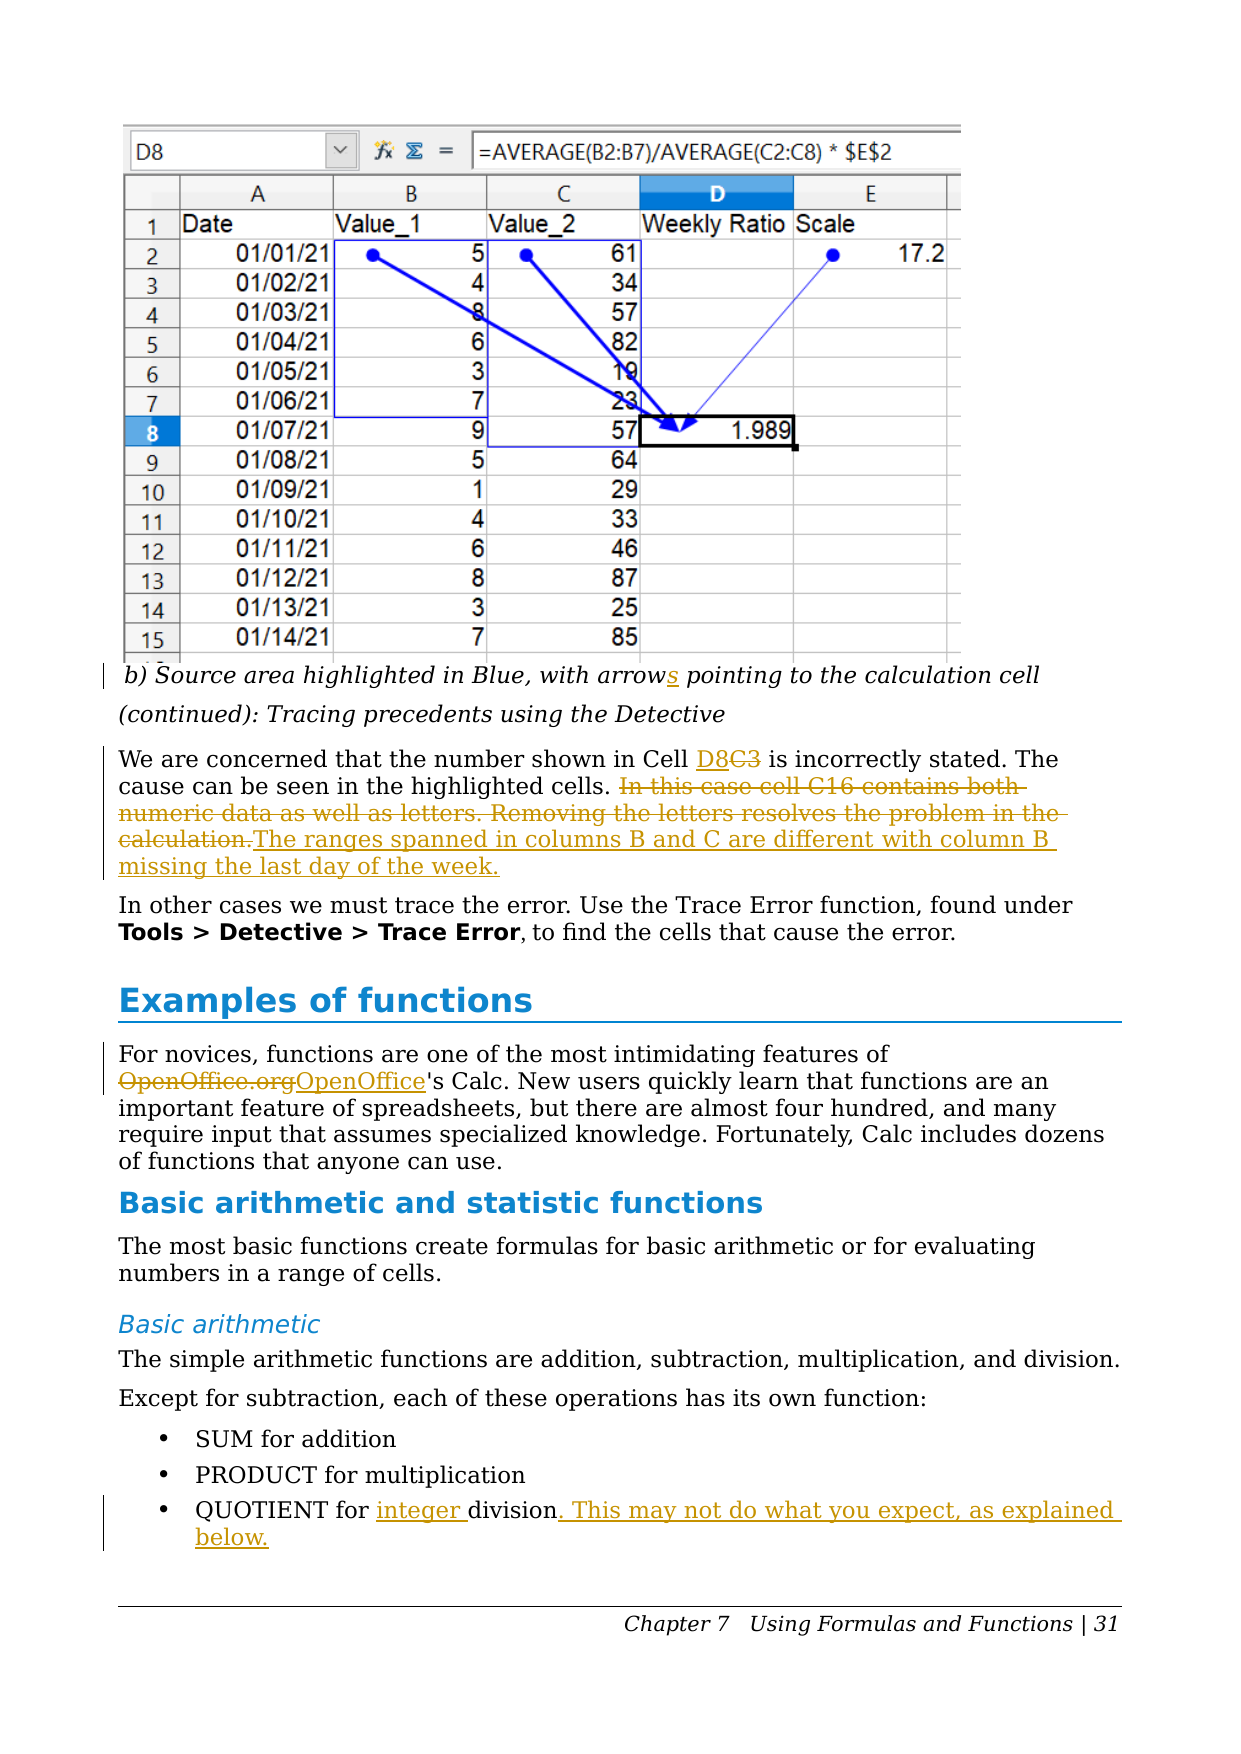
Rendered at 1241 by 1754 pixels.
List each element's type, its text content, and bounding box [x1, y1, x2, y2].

subtitle Examples of functions [118, 982, 1122, 1021]
text The most basic functions create formulas for basic arithmetic or for evaluating numbers in a range of cells. [118, 1233, 1122, 1286]
text The simple arithmetic functions are addition, subtraction, multiplication, and division. [118, 1346, 1122, 1373]
list SUM for addition [156, 1424, 1122, 1454]
subtitle Basic arithmetic and statistic functions [118, 1187, 1122, 1221]
list QUOTIENT for integer division. This may not do what you expect, as explained below. [156, 1495, 1122, 1551]
table_cell b) Source area highlighted in Blue, with arrows pointing to the calculation cell [118, 118, 1122, 701]
list PRODUCT for multiplication [156, 1460, 1122, 1489]
text For novices, functions are one of the most intimidating features of OpenOffice's Calc. New users quickly learn that functions are an important feature of spreadsheets, but there are almost four hundred, and many require input that assumes specialized knowledge. Fortunately, Calc includes dozens of functions that anyone can use. [118, 1042, 1122, 1175]
text Except for subtraction, each of these operations has its own function: [118, 1385, 1122, 1412]
picture [123, 123, 961, 663]
subtitle Basic arithmetic [118, 1311, 1122, 1340]
text In other cases we must trace the error. Use the Trace Error function, found under Tools > Detective > Trace Error, to find the cells that cause the error. [118, 892, 1122, 946]
text (continued): Tracing precedents using the Detective [118, 701, 1122, 728]
text We are concerned that the number shown in Cell D8 is incorrectly stated. The cause can be seen in the highlighted cells. The ranges spanned in columns B and C are different with column B missing the last day of the week. [118, 746, 1122, 880]
